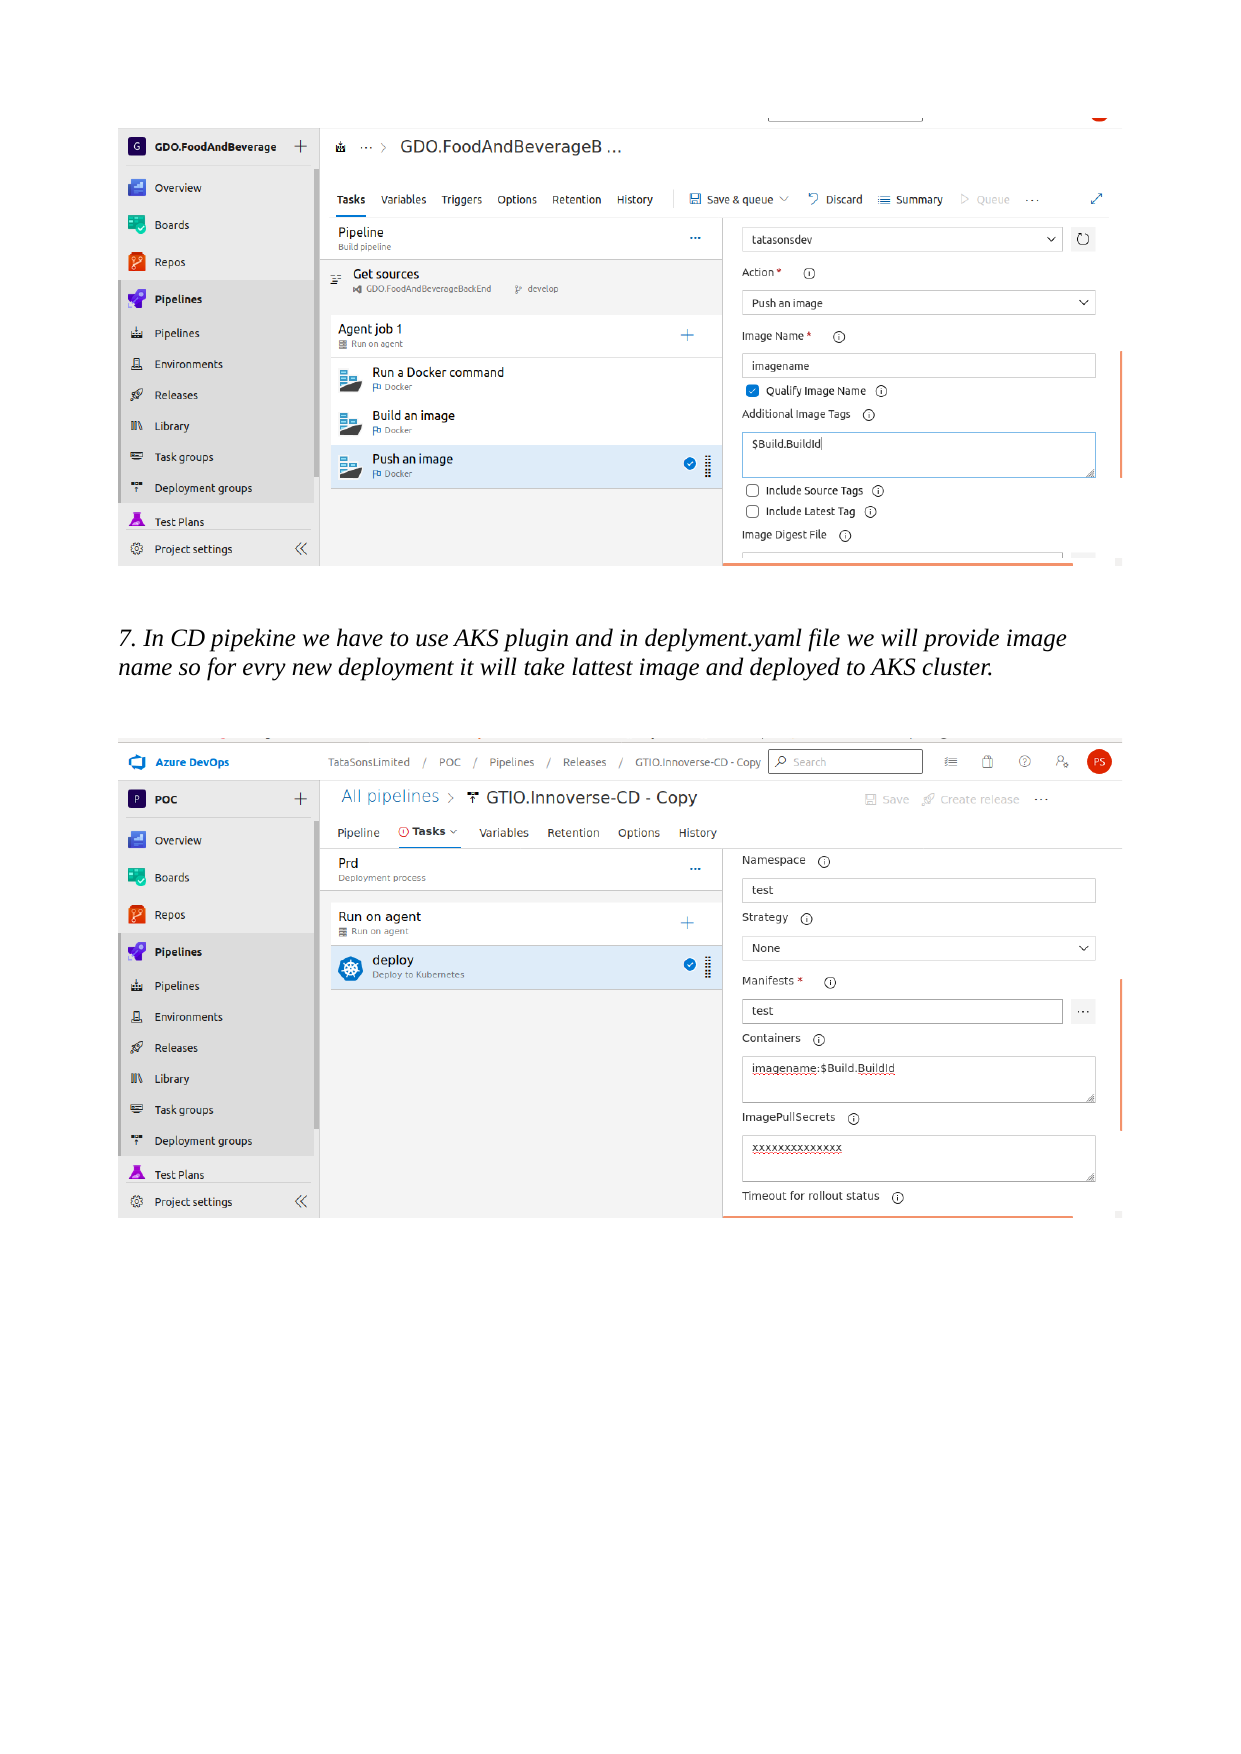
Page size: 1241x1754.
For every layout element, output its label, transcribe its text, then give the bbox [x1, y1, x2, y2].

text 7. In CD pipekine we have to use AKS plugin and in deplyment.yaml file we will provide image name so for evry new deployment it will take lattest image and deployed to AKS cluster. [118, 623, 1122, 681]
picture [118, 118, 1123, 566]
picture [118, 738, 1123, 1218]
